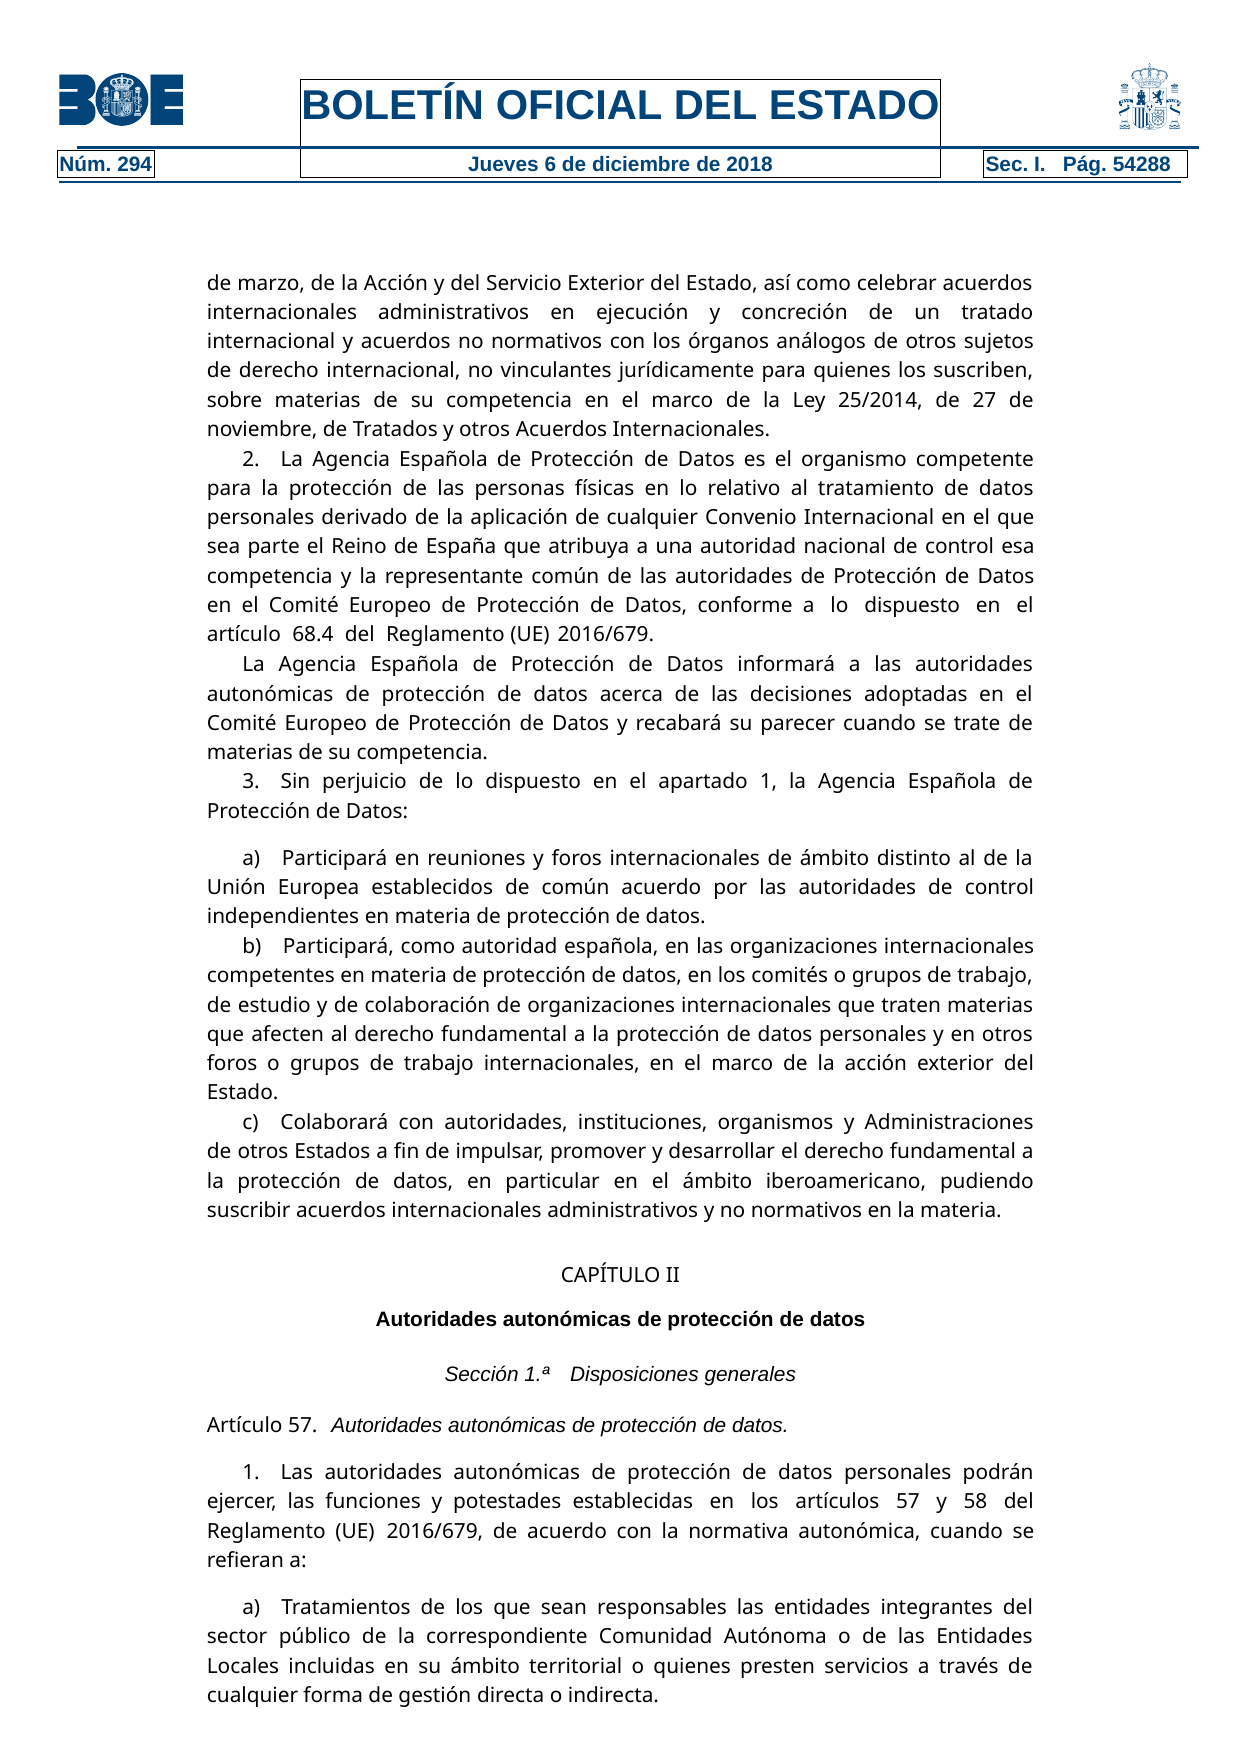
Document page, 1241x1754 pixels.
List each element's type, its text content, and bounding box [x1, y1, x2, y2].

list Participará, como autoridad española, en las organizaciones internacionales competentes en materia de protección de datos, en los comités o grupos de trabajo, de estudio y de colaboración de organizaciones internacionales que traten materias que afecten al derecho fundamental a la protección de datos personales y en otros foros o grupos de trabajo internacionales, en el marco de la acción exterior del Estado. [207, 931, 1034, 1106]
text La Agencia Española de Protección de Datos informará a las autoridades autonómicas de protección de datos acerca de las decisiones adoptadas en el Comité Europeo de Protección de Datos y recabará su parecer cuando se trate de materias de su competencia. [207, 649, 1034, 766]
picture [1118, 63, 1181, 130]
picture [59, 73, 183, 126]
list Sin perjuicio de lo dispuesto en el apartado 1, la Agencia Española de Protección de Datos: [207, 767, 1034, 824]
list Colaborará con autoridades, instituciones, organismos y Administraciones de otros Estados a fin de impulsar, promover y desarrollar el derecho fundamental a la protección de datos, en particular en el ámbito iberoamericano, pudiendo suscribir acuerdos internacionales administrativos y no normativos en la materia. [207, 1107, 1034, 1223]
text Autoridades autonómicas de protección de datos [42, 1307, 1198, 1331]
list Tratamientos de los que sean responsables las entidades integrantes del sector público de la correspondiente Comunidad Autónoma o de las Entidades Locales incluidas en su ámbito territorial o quienes presten servicios a través de cualquier forma de gestión directa o indirecta. [207, 1592, 1034, 1708]
text CAPÍTULO II [42, 1260, 1198, 1288]
list Participará en reuniones y foros internacionales de ámbito distinto al de la Unión Europea establecidos de común acuerdo por las autoridades de control independientes en materia de protección de datos. [207, 843, 1034, 930]
text Artículo 57. Autoridades autonómicas de protección de datos. [207, 1410, 1198, 1438]
list La Agencia Española de Protección de Datos es el organismo competente para la protección de las personas físicas en lo relativo al tratamiento de datos personales derivado de la aplicación de cualquier Convenio Internacional en el que sea parte el Reino de España que atribuya a una autoridad nacional de control esa competencia y la representante común de las autoridades de Protección de Datos en el Comité Europeo de Protección de Datos, conforme a lo dispuesto en el artículo 68.4 del Reglamento (UE) 2016/679. [207, 444, 1034, 648]
text Sección 1.ª Disposiciones generales [42, 1361, 1198, 1385]
list Las autoridades autonómicas de protección de datos personales podrán ejercer, las funciones y potestades establecidas en los artículos 57 y 58 del Reglamento (UE) 2016/679, de acuerdo con la normativa autonómica, cuando se refieran a: [207, 1457, 1034, 1573]
text de marzo, de la Acción y del Servicio Exterior del Estado, así como celebrar acuerdos internacionales administrativos en ejecución y concreción de un tratado internacional y acuerdos no normativos con los órganos análogos de otros sujetos de derecho internacional, no vinculantes jurídicamente para quienes los suscriben, sobre materias de su competencia en el marco de la Ley 25/2014, de 27 de noviembre, de Tratados y otros Acuerdos Internacionales. [207, 268, 1034, 442]
